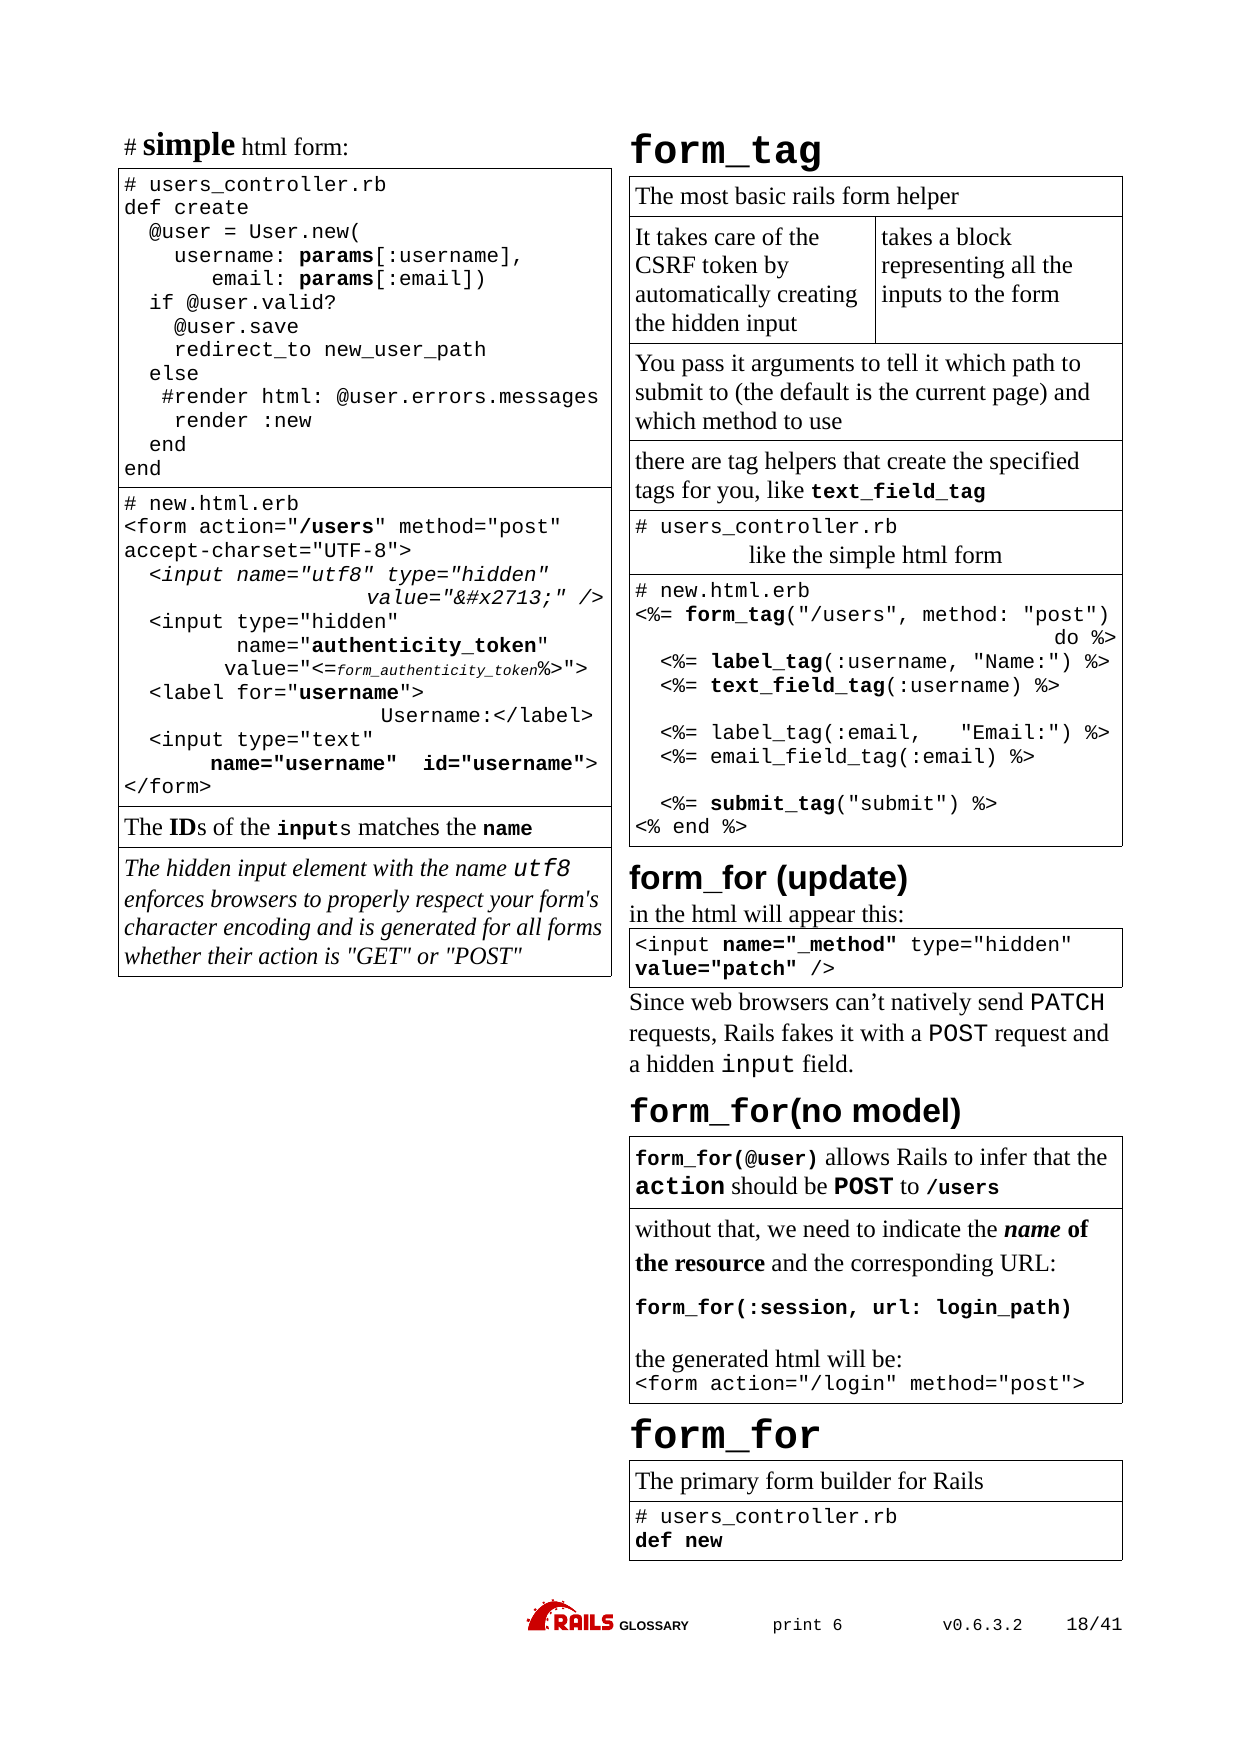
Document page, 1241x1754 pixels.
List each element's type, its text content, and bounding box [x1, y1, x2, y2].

table_header You pass it arguments to tell it which path to submit to (the default is the current page) and which method to use [630, 344, 1122, 440]
table_cell takes a block representing all the inputs to the form [876, 217, 1122, 342]
table_cell without that, we need to indicate the name of the resource and the corresponding URL: form_for(:session, url: login_path) the generated html will be: <form action="/login" method="post"> [630, 1209, 1122, 1403]
subtitle form_for(no model) [629, 1091, 1122, 1133]
table_cell The IDs of the inputs matches the name [119, 807, 611, 847]
table_cell # users_controller.rb like the simple html form [630, 511, 1122, 574]
table_cell It takes care of the CSRF token by automatically creating the hidden input [630, 217, 875, 342]
table_header # simple html form: [118, 118, 611, 168]
subtitle form_for [629, 1415, 1122, 1460]
table_cell there are tag helpers that create the specified tags for you, like text_field_tag [630, 441, 1122, 510]
subtitle form_for (update) [629, 858, 1122, 896]
table_header form_for(@user) allows Rails to infer that the action should be POST to /users [630, 1137, 1122, 1208]
table_cell # new.html.erb <form action="/users" method="post" accept-charset="UTF-8"> <input name="utf8" type="hidden" value="&#x2713;" /> <input type="hidden" name="authenticity_token" value="<=form_authenticity_token%>"> <label for="username"> Username:</label> <input type="text" name="username" id="username"> </form> [119, 488, 611, 806]
table_cell # new.html.erb <%= form_tag("/users", method: "post") do %> <%= label_tag(:username, "Name:") %> <%= text_field_tag(:username) %> <%= label_tag(:email, "Email:") %> <%= email_field_tag(:email) %> <%= submit_tag("submit") %> <% end %> [630, 575, 1122, 846]
table_cell The hidden input element with the name utf8 enforces browsers to properly respect your form's character encoding and is generated for all forms whether their action is "GET" or "POST" [119, 848, 611, 976]
text Since web browsers can’t natively send PATCH requests, Rails fakes it with a POST request and a hidden input field. [629, 988, 1122, 1079]
text in the html will appear this: [629, 899, 1122, 928]
table_cell # users_controller.rb def new [630, 1502, 1122, 1559]
table_header <input name="_method" type="hidden" value="patch" /> [630, 929, 1122, 987]
subtitle form_tag [629, 130, 1122, 176]
table_cell # users_controller.rb def create @user = User.new( username: params[:username], email: params[:email]) if @user.valid? @user.save redirect_to new_user_path else #render html: @user.errors.messages render :new end end [119, 169, 611, 487]
table_header The primary form builder for Rails [630, 1461, 1122, 1501]
table_header The most basic rails form helper [630, 177, 1122, 216]
